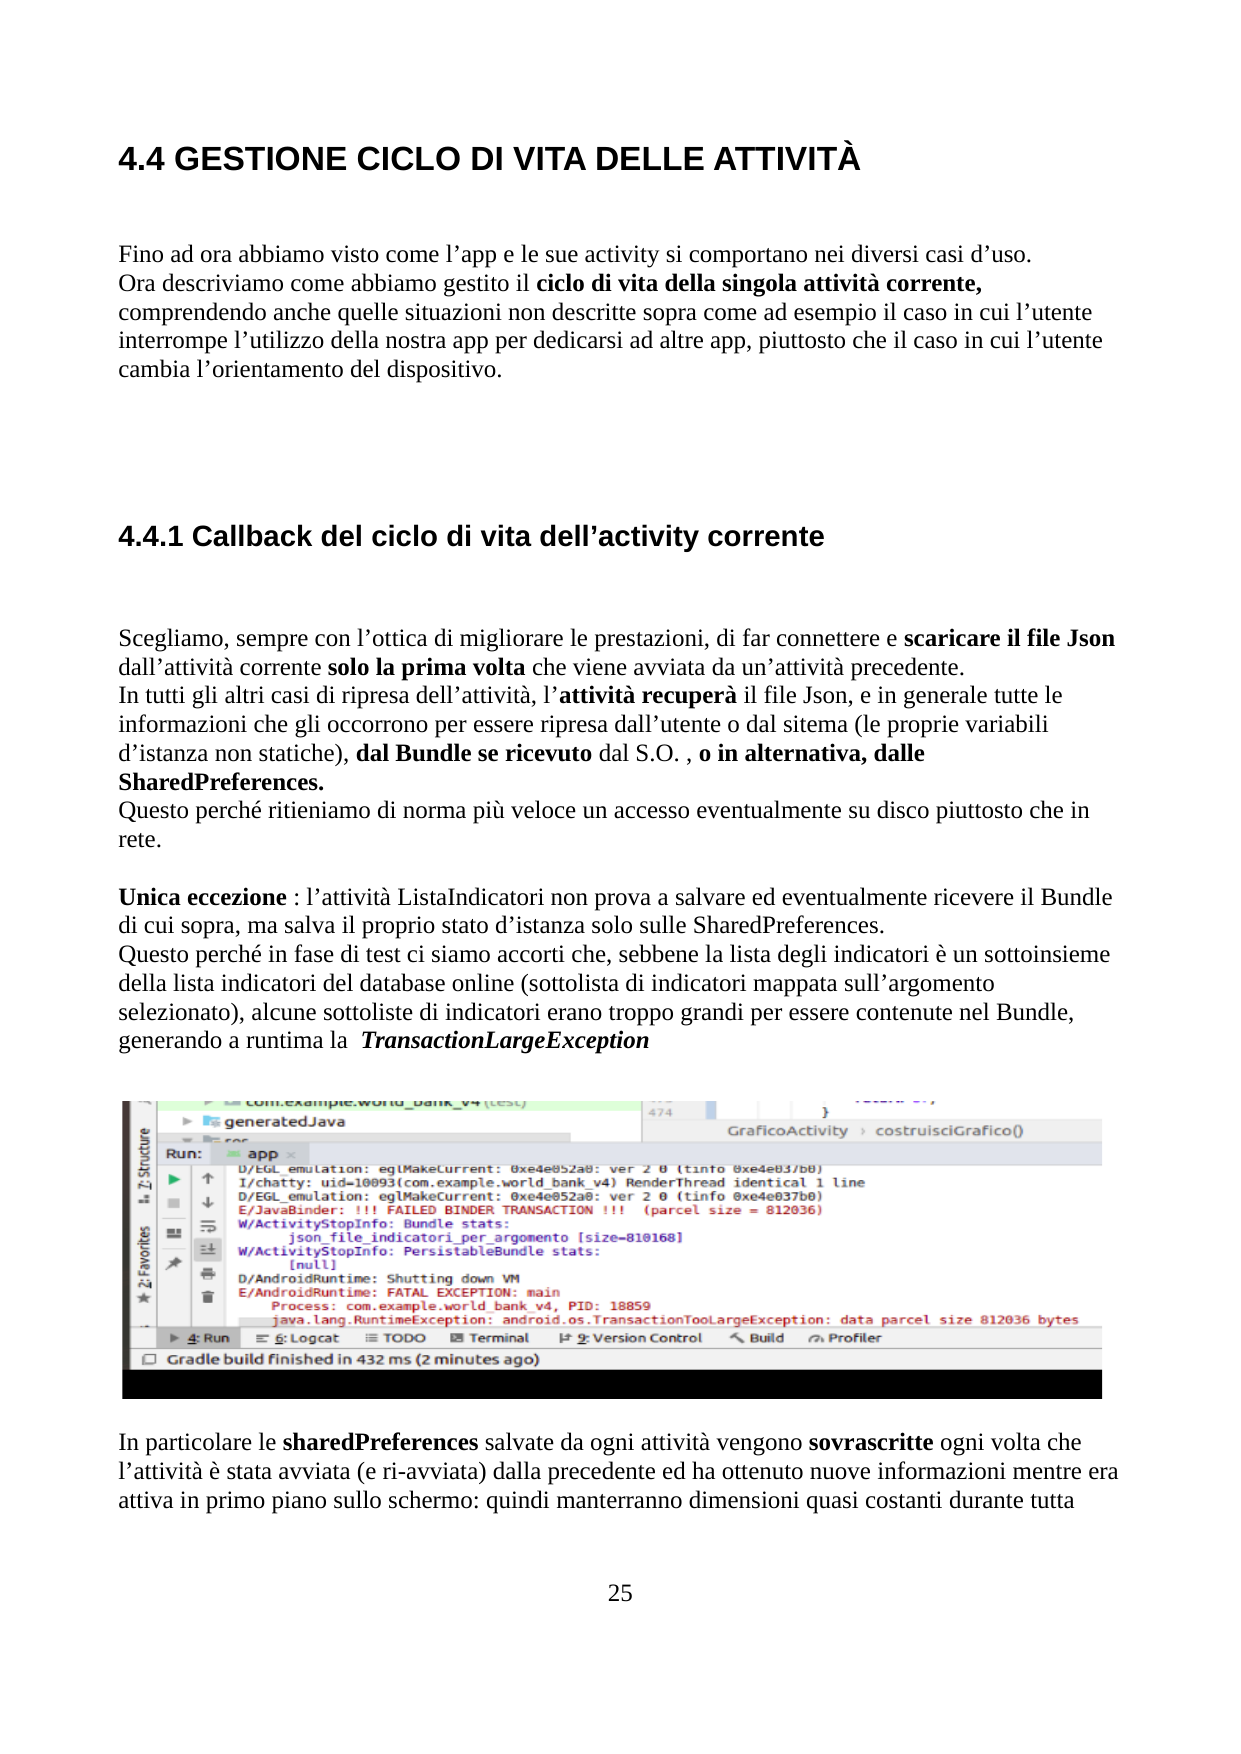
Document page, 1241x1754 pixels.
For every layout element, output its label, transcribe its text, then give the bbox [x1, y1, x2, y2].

text comprendendo anche quelle situazioni non descritte sopra come ad esempio il caso in cui l’utente interrompe l’utilizzo della nostra app per dedicarsi ad altre app, piuttosto che il caso in cui l’utente cambia l’orientamento del dispositivo. [118, 297, 1122, 383]
subtitle 4.4.1 Callback del ciclo di vita dell’activity corrente [118, 519, 1122, 553]
text Questo perché ritieniamo di norma più veloce un accesso eventualmente su disco piuttosto che in rete. [118, 795, 1122, 853]
subtitle 4.4 GESTIONE CICLO DI VITA DELLE ATTIVITÀ [118, 139, 1122, 178]
text Fino ad ora abbiamo visto come l’app e le sue activity si comportano nei diversi casi d’uso. [118, 239, 1122, 268]
text Unica eccezione : l’attività ListaIndicatori non prova a salvare ed eventualmente ricevere il Bundle di cui sopra, ma salva il proprio stato d’istanza solo sulle SharedPreferences. [118, 882, 1122, 939]
text Ora descriviamo come abbiamo gestito il ciclo di vita della singola attività corrente, [118, 268, 1122, 297]
text In particolare le sharedPreferences salvate da ogni attività vengono sovrascritte ogni volta che l’attività è stata avviata (e ri-avviata) dalla precedente ed ha ottenuto nuove informazioni mentre era attiva in primo piano sullo schermo: quindi manterranno dimensioni quasi costanti durante tutta [118, 1427, 1122, 1514]
text Scegliamo, sempre con l’ottica di migliorare le prestazioni, di far connettere e scaricare il file Json dall’attività corrente solo la prima volta che viene avviata da un’attività precedente. [118, 623, 1122, 680]
picture [122, 1101, 1103, 1399]
text Questo perché in fase di test ci siamo accorti che, sebbene la lista degli indicatori è un sottoinsieme della lista indicatori del database online (sottolista di indicatori mappata sull’argomento selezionato), alcune sottoliste di indicatori erano troppo grandi per essere contenute nel Bundle, generando a runtima la TransactionLargeException [118, 939, 1122, 1054]
text In tutti gli altri casi di ripresa dell’attività, l’attività recuperà il file Json, e in generale tutte le informazioni che gli occorrono per essere ripresa dall’utente o dal sitema (le proprie variabili d’istanza non statiche), dal Bundle se ricevuto dal S.O. , o in alternativa, dalle SharedPreferences. [118, 680, 1122, 795]
